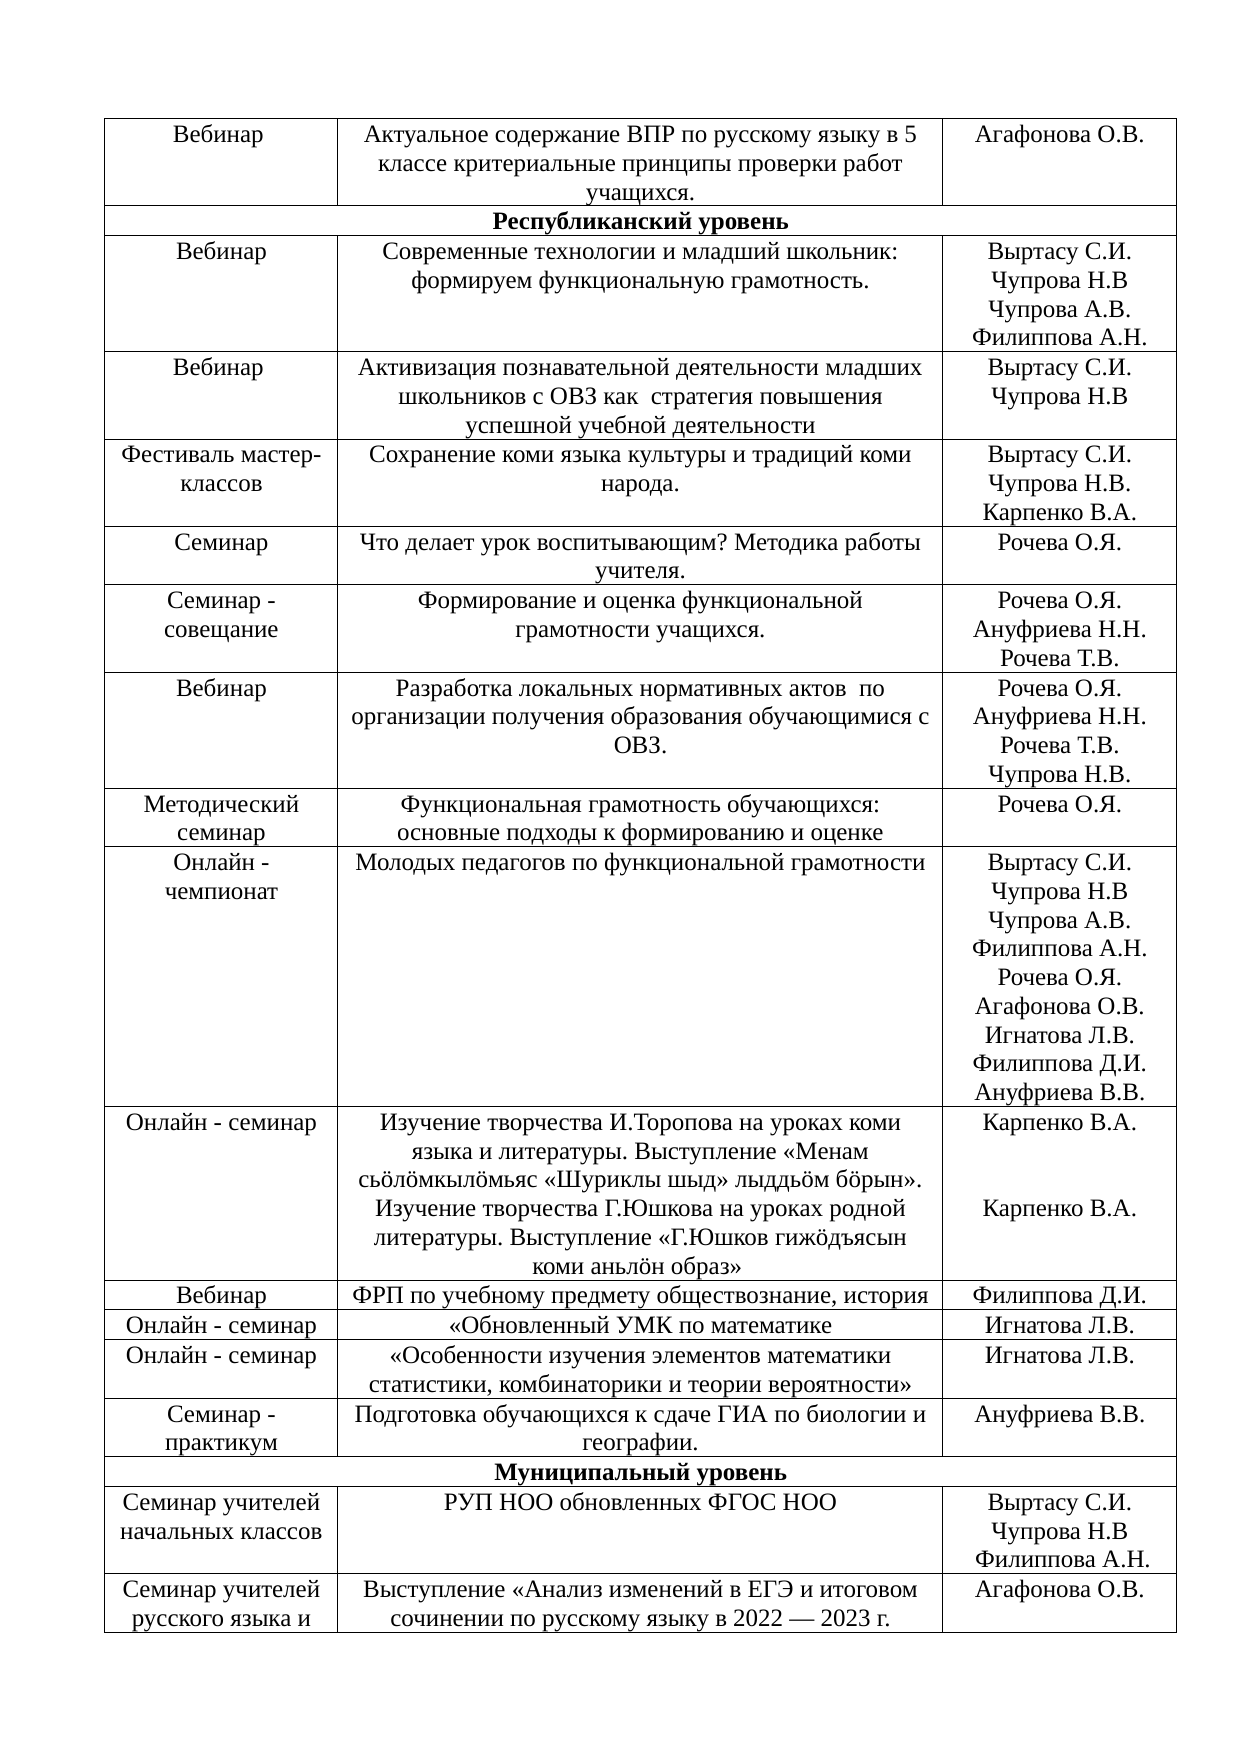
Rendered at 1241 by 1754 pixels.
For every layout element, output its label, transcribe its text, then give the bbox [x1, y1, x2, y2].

table_cell Онлайн - семинар [105, 1107, 337, 1279]
table_cell Филиппова Д.И. [943, 1281, 1176, 1309]
table_cell Выртасу С.И. Чупрова Н.В Чупрова А.В. Филиппова А.Н. Рочева О.Я. Агафонова О.В. Игнатова Л.В. Филиппова Д.И. Ануфриева В.В. [943, 847, 1176, 1106]
table_cell Семинар учителей начальных классов [105, 1487, 337, 1573]
table_cell ФРП по учебному предмету обществознание, история [338, 1281, 942, 1309]
table_cell Семинар [105, 527, 337, 584]
table_cell Подготовка обучающихся к сдаче ГИА по биологии и географии. [338, 1399, 942, 1456]
table_cell Рочева О.Я. [943, 789, 1176, 846]
table_cell Выртасу С.И. Чупрова Н.В [943, 352, 1176, 438]
table_cell Республиканский уровень [105, 206, 1176, 235]
table_cell Вебинар [105, 119, 337, 205]
table_cell Выртасу С.И. Чупрова Н.В Филиппова А.Н. [943, 1487, 1176, 1573]
table_cell Выртасу С.И. Чупрова Н.В Чупрова А.В. Филиппова А.Н. [943, 236, 1176, 351]
table_cell Муниципальный уровень [105, 1457, 1176, 1486]
table_cell Актуальное содержание ВПР по русскому языку в 5 классе критериальные принципы проверки работ учащихся. [338, 119, 942, 205]
table_cell Выртасу С.И. Чупрова Н.В. Карпенко В.А. [943, 440, 1176, 526]
table_cell Разработка локальных нормативных актов по организации получения образования обучающимися с ОВЗ. [338, 673, 942, 788]
table_cell Вебинар [105, 352, 337, 438]
table_cell Рочева О.Я. Ануфриева Н.Н. Рочева Т.В. Чупрова Н.В. [943, 673, 1176, 788]
table_cell Современные технологии и младший школьник: формируем функциональную грамотность. [338, 236, 942, 351]
table_cell Вебинар [105, 236, 337, 351]
table_cell Молодых педагогов по функциональной грамотности [338, 847, 942, 1106]
table_cell «Особенности изучения элементов математики статистики, комбинаторики и теории вероятности» [338, 1340, 942, 1398]
table_cell Фестиваль мастер- классов [105, 440, 337, 526]
table_cell Агафонова О.В. [943, 1574, 1176, 1632]
table_cell Изучение творчества И.Торопова на уроках коми языка и литературы. Выступление «Менам сьöлöмкылöмьяс «Шуриклы шыд» лыддьöм бöрын». Изучение творчества Г.Юшкова на уроках родной литературы. Выступление «Г.Юшков гижöдъясын коми аньлöн образ» [338, 1107, 942, 1279]
table_cell Карпенко В.А. Карпенко В.А. [943, 1107, 1176, 1279]
table_cell Онлайн - чемпионат [105, 847, 337, 1106]
table_cell Агафонова О.В. [943, 119, 1176, 205]
table_cell Функциональная грамотность обучающихся: основные подходы к формированию и оценке [338, 789, 942, 846]
table_cell Формирование и оценка функциональной грамотности учащихся. [338, 585, 942, 672]
table_cell Онлайн - семинар [105, 1310, 337, 1339]
table_cell Рочева О.Я. [943, 527, 1176, 584]
table_cell Выступление «Анализ изменений в ЕГЭ и итоговом сочинении по русскому языку в 2022 — 2023 г. [338, 1574, 942, 1632]
table_cell Активизация познавательной деятельности младших школьников с ОВЗ как стратегия повышения успешной учебной деятельности [338, 352, 942, 438]
table_cell Семинар - совещание [105, 585, 337, 672]
table_cell Методический семинар [105, 789, 337, 846]
table_cell Рочева О.Я. Ануфриева Н.Н. Рочева Т.В. [943, 585, 1176, 672]
table_cell Семинар учителей русского языка и [105, 1574, 337, 1632]
table_cell Вебинар [105, 673, 337, 788]
table_cell Вебинар [105, 1281, 337, 1309]
table_cell «Обновленный УМК по математике [338, 1310, 942, 1339]
table_cell Игнатова Л.В. [943, 1340, 1176, 1398]
table_cell Семинар - практикум [105, 1399, 337, 1456]
table_cell Игнатова Л.В. [943, 1310, 1176, 1339]
table_cell Что делает урок воспитывающим? Методика работы учителя. [338, 527, 942, 584]
table_cell Ануфриева В.В. [943, 1399, 1176, 1456]
table_cell Сохранение коми языка культуры и традиций коми народа. [338, 440, 942, 526]
table_cell РУП НОО обновленных ФГОС НОО [338, 1487, 942, 1573]
table_cell Онлайн - семинар [105, 1340, 337, 1398]
